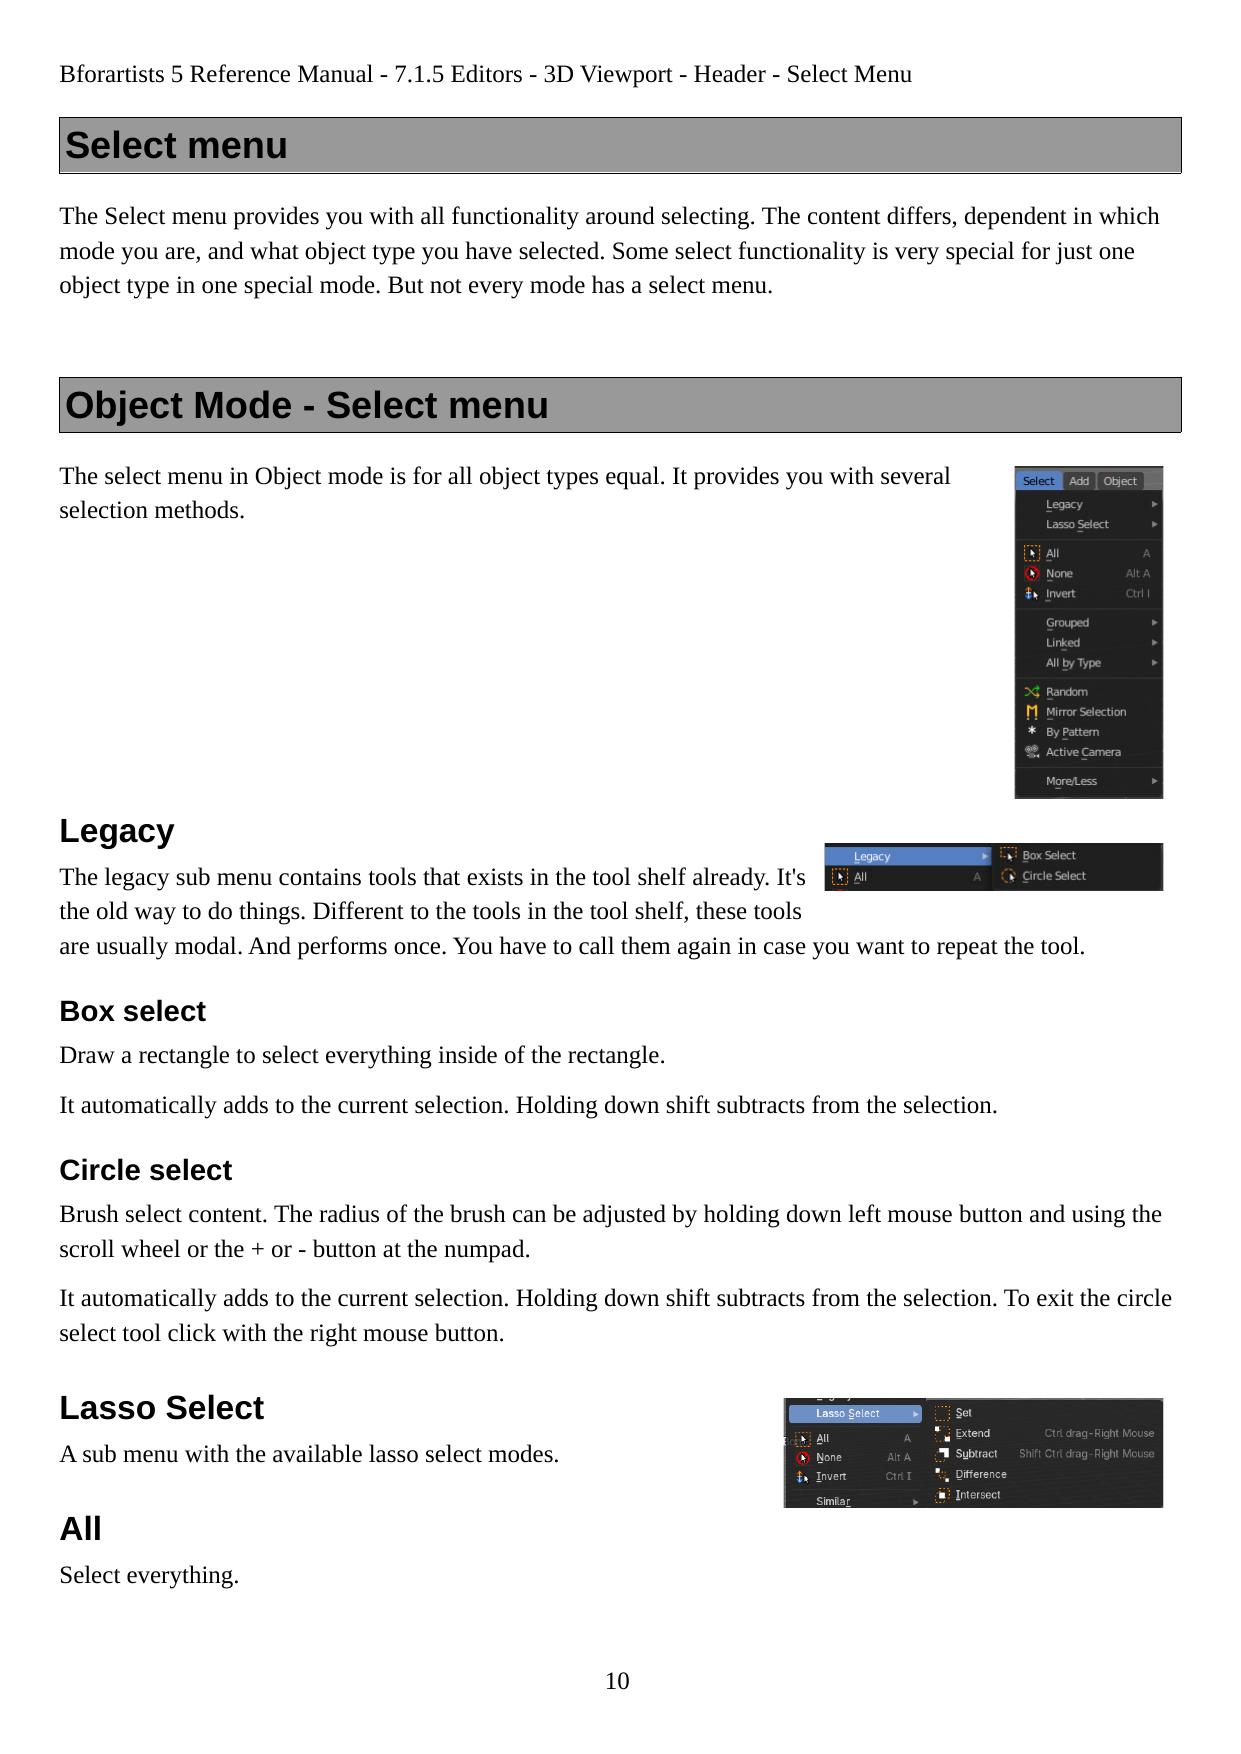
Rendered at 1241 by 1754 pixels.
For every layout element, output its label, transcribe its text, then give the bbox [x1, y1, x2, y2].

picture [783, 1398, 1164, 1508]
text It automatically adds to the current selection. Holding down shift subtracts from the selection. [59, 1090, 1181, 1118]
text Select everything. [59, 1560, 1181, 1588]
table_header Select menu [60, 118, 1181, 172]
text The Select menu provides you with all functionality around selecting. The content differs, dependent in which mode you are, and what object type you have selected. Some select functionality is very special for just one object type in one special mode. But not every mode has a select menu. [59, 201, 1181, 299]
text Draw a rectangle to select everything inside of the rectangle. [59, 1041, 1181, 1069]
picture [824, 843, 1164, 891]
subtitle Legacy [59, 811, 1181, 849]
subtitle All [59, 1508, 1181, 1547]
picture [1014, 466, 1164, 799]
table_header Object Mode - Select menu [60, 378, 1181, 432]
text The legacy sub menu contains tools that exists in the tool shelf already. It's the old way to do things. Different to the tools in the tool shelf, these tools are usually modal. And performs once. You have to call them again in case you want to repeat the tool. [59, 862, 1181, 959]
subtitle Circle select [59, 1153, 1181, 1187]
text Brush select content. The radius of the brush can be adjusted by holding down left mouse button and using the scroll wheel or the + or - button at the numpad. [59, 1199, 1181, 1263]
text A sub menu with the available lasso select modes. [59, 1439, 783, 1467]
text It automatically adds to the current selection. Holding down shift subtracts from the selection. To exit the circle select tool click with the right mouse button. [59, 1283, 1181, 1346]
subtitle Box select [59, 994, 1181, 1028]
subtitle Lasso Select [59, 1387, 1181, 1426]
text The select menu in Object mode is for all object types equal. It provides you with several selection methods. [59, 461, 1181, 524]
